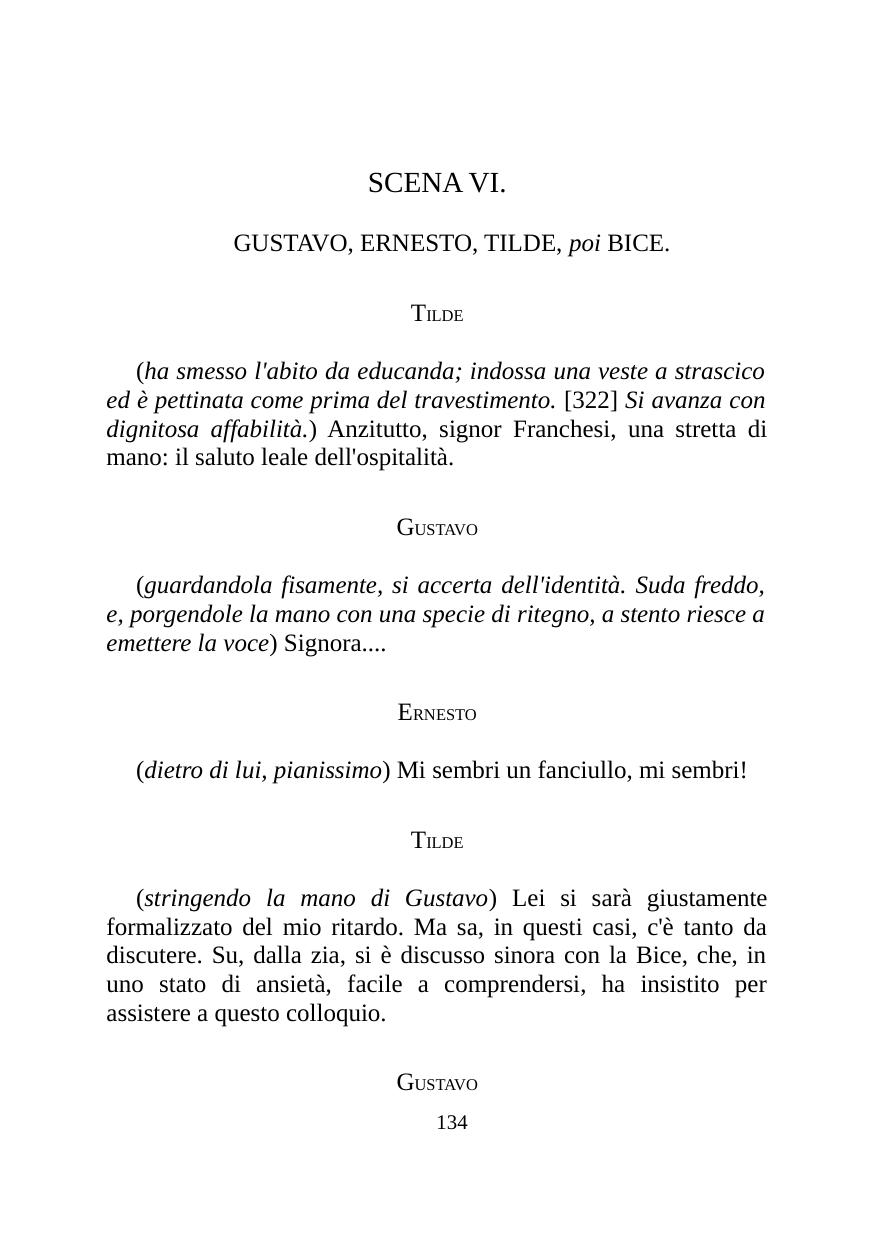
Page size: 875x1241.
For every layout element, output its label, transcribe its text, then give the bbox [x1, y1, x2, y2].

text (guardandola fisamente, si accerta dell'identità. Suda freddo, e, porgendole la mano con una specie di ritegno, a stento riesce a emettere la voce) Signora.... [106, 570, 768, 656]
text Tilde [106, 825, 768, 854]
text Gustavo [106, 1067, 768, 1096]
text (dietro di lui, pianissimo) Mi sembri un fanciullo, mi sembri! [106, 755, 768, 784]
text (ha smesso l'abito da educanda; indossa una veste a strascico ed è pettinata come prima del travestimento. [322] Si avanza con dignitosa affabilità.) Anzitutto, signor Franchesi, una stretta di mano: il saluto leale dell'ospitalità. [106, 356, 768, 471]
text (stringendo la mano di Gustavo) Lei si sarà giustamente formalizzato del mio ritardo. Ma sa, in questi casi, c'è tanto da discutere. Su, dalla zia, si è discusso sinora con la Bice, che, in uno stato di ansietà, facile a comprendersi, ha insistito per assistere a questo colloquio. [106, 883, 768, 1027]
text Ernesto [106, 697, 768, 726]
text Tilde [106, 298, 768, 327]
text Gustavo [106, 512, 768, 541]
text GUSTAVO, ERNESTO, TILDE, poi BICE. [106, 228, 768, 257]
subtitle SCENA VI. [106, 165, 768, 199]
